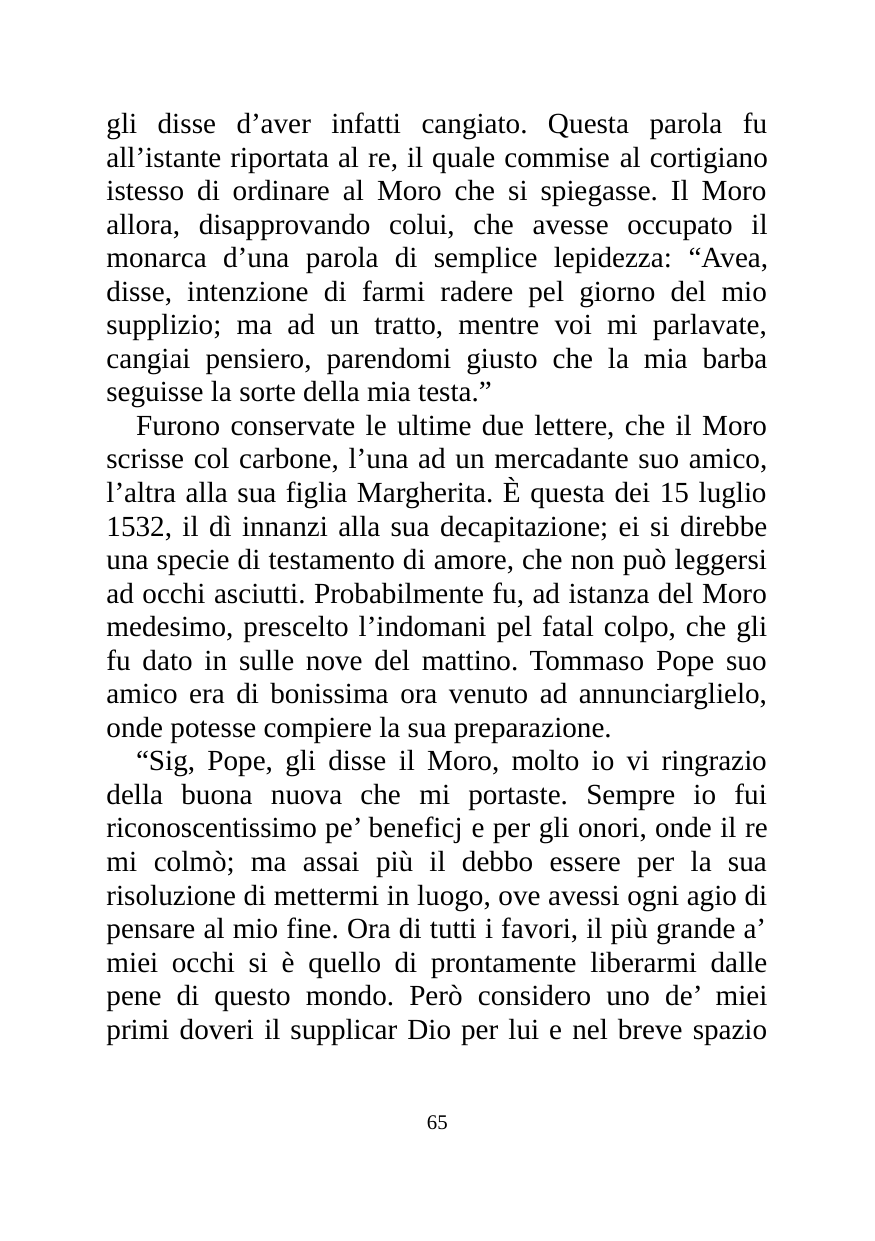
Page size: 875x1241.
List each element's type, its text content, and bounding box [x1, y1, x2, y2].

text Furono conservate le ultime due lettere, che il Moro scrisse col carbone, l’una ad un mercadante suo amico, l’altra alla sua figlia Margherita. È questa dei 15 luglio 1532, il dì innanzi alla sua decapitazione; ei si direbbe una specie di testamento di amore, che non può leggersi ad occhi asciutti. Probabilmente fu, ad istanza del Moro medesimo, prescelto l’indomani pel fatal colpo, che gli fu dato in sulle nove del mattino. Tommaso Pope suo amico era di bonissima ora venuto ad annunciarglielo, onde potesse compiere la sua preparazione. [106, 408, 768, 743]
text “Sig, Pope, gli disse il Moro, molto io vi ringrazio della buona nuova che mi portaste. Sempre io fui riconoscentissimo pe’ beneficj e per gli onori, onde il re mi colmò; ma assai più il debbo essere per la sua risoluzione di mettermi in luogo, ove avessi ogni agio di pensare al mio fine. Ora di tutti i favori, il più grande a’ miei occhi si è quello di prontamente liberarmi dalle pene di questo mondo. Però considero uno de’ miei primi doveri il supplicar Dio per lui e nel breve spazio [106, 743, 768, 1045]
text gli disse d’aver infatti cangiato. Questa parola fu all’istante riportata al re, il quale commise al cortigiano istesso di ordinare al Moro che si spiegasse. Il Moro allora, disapprovando colui, che avesse occupato il monarca d’una parola di semplice lepidezza: “Avea, disse, intenzione di farmi radere pel giorno del mio supplizio; ma ad un tratto, mentre voi mi parlavate, cangiai pensiero, parendomi giusto che la mia barba seguisse la sorte della mia testa.” [106, 106, 768, 408]
